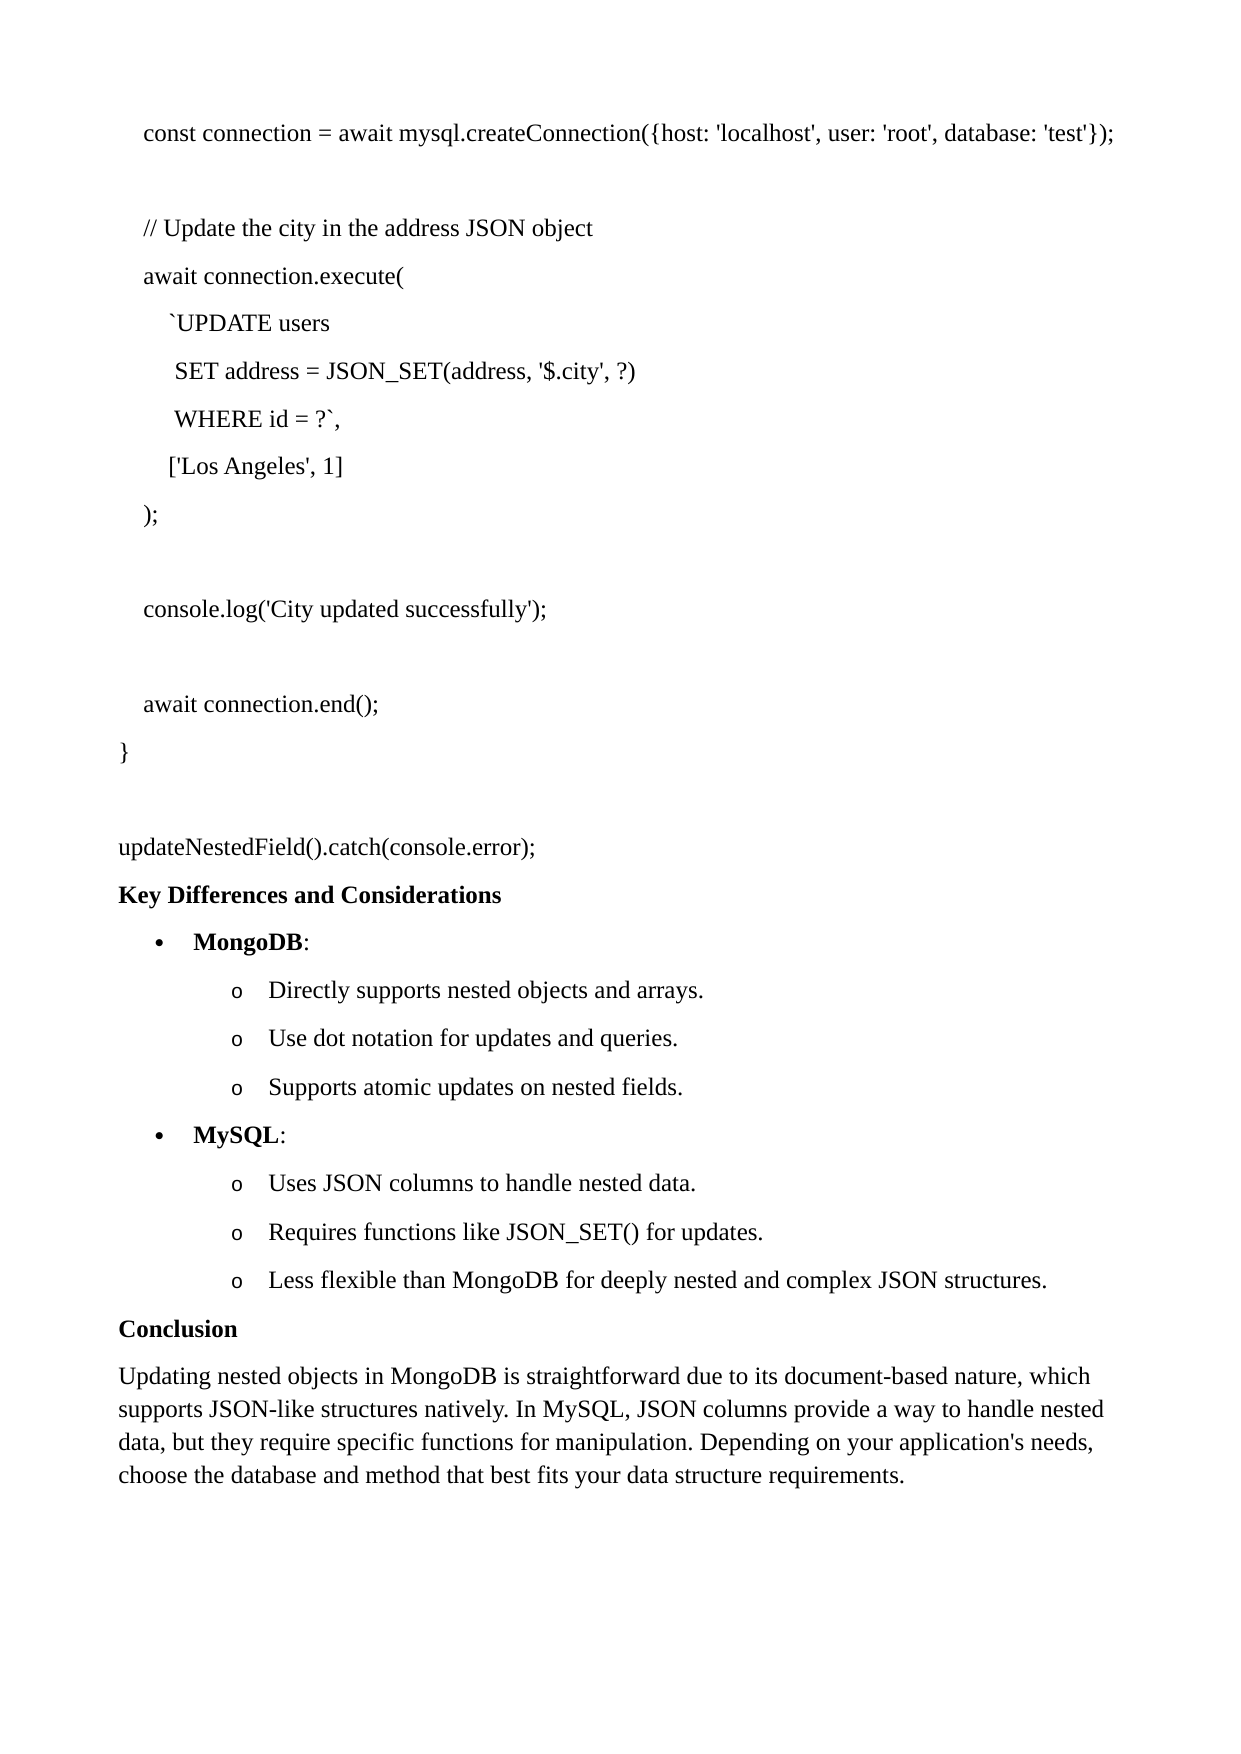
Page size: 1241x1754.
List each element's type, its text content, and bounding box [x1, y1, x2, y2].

text console.log('City updated successfully'); [118, 594, 1122, 623]
text await connection.execute( [118, 261, 1122, 290]
text } [118, 737, 1122, 766]
text Conclusion [118, 1314, 1122, 1343]
list Directly supports nested objects and arrays. [231, 975, 1122, 1004]
text SET address = JSON_SET(address, '$.city', ?) [118, 356, 1122, 385]
list MongoDB: [156, 927, 1122, 956]
text Updating nested objects in MongoDB is straightforward due to its document-based nature, which supports JSON-like structures natively. In MySQL, JSON columns provide a way to handle nested data, but they require specific functions for manipulation. Depending on your application's needs, choose the database and method that best fits your data structure requirements. [118, 1361, 1122, 1489]
list Less flexible than MongoDB for deeply nested and complex JSON structures. [231, 1265, 1122, 1295]
text `UPDATE users [118, 308, 1122, 337]
list Use dot notation for updates and queries. [231, 1023, 1122, 1053]
text updateNestedField().catch(console.error); [118, 832, 1122, 861]
text const connection = await mysql.createConnection({host: 'localhost', user: 'root', database: 'test'}); [118, 118, 1122, 147]
text Key Differences and Considerations [118, 880, 1122, 908]
list MySQL: [156, 1121, 1122, 1149]
text // Update the city in the address JSON object [118, 213, 1122, 242]
text ); [118, 499, 1122, 528]
list Supports atomic updates on nested fields. [231, 1072, 1122, 1102]
list Requires functions like JSON_SET() for updates. [231, 1217, 1122, 1246]
text await connection.end(); [118, 689, 1122, 718]
list Uses JSON columns to handle nested data. [231, 1168, 1122, 1198]
text WHERE id = ?`, [118, 404, 1122, 432]
text ['Los Angeles', 1] [118, 451, 1122, 480]
